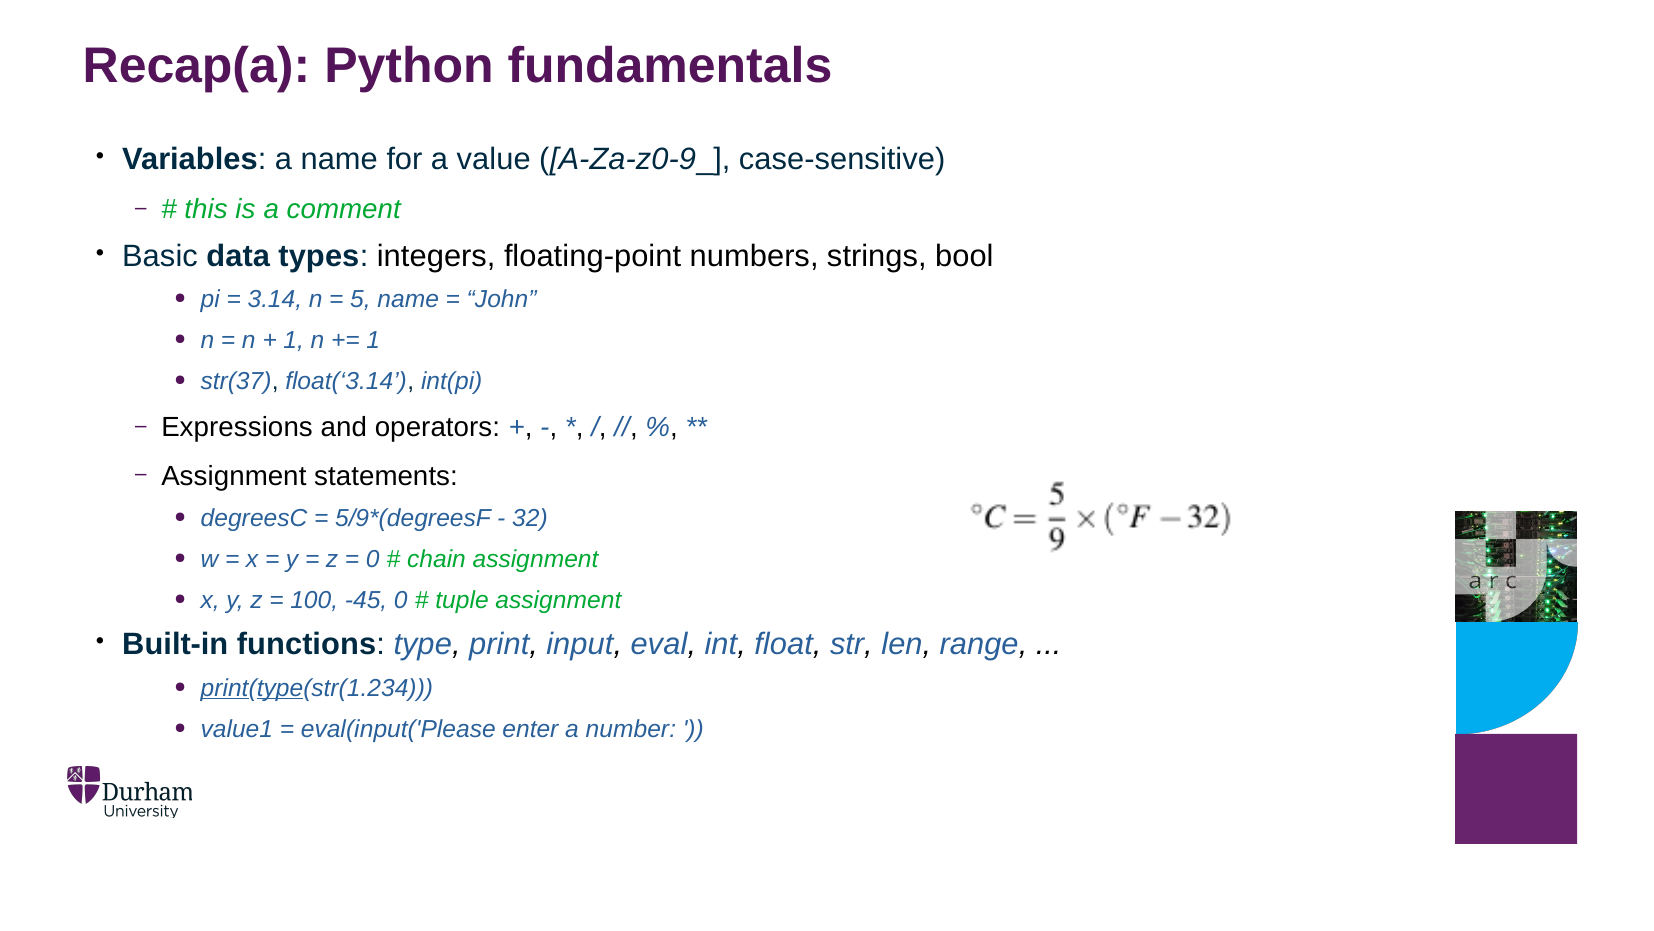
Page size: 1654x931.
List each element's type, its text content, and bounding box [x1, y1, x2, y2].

title Recap(a): Python fundamentals [82, 37, 1571, 93]
picture [957, 468, 1249, 567]
list Variables: a name for a value ([A-Za-z0-9_], case-sensitive) # this is a comment Basic data types: integers, floating-point numbers, strings, bool pi = 3.14, n = 5, name = “John” n = n + 1, n += 1 str(37), float(‘3.14’), int(pi) Expressions and operators: +, -, *, /, //, %, ** Assignment statements: degreesC = 5/9*(degreesF - 32) w = x = y = z = 0 # chain assignment x, y, z = 100, -45, 0 # tuple assignment Built-in functions: type, print, input, eval, int, float, str, len, range, ... print(type(str(1.234))) value1 = eval(input('Please enter a number: ')) [82, 141, 1571, 745]
picture [67, 766, 192, 818]
picture [1571, 511, 1577, 621]
picture [1571, 638, 1578, 733]
